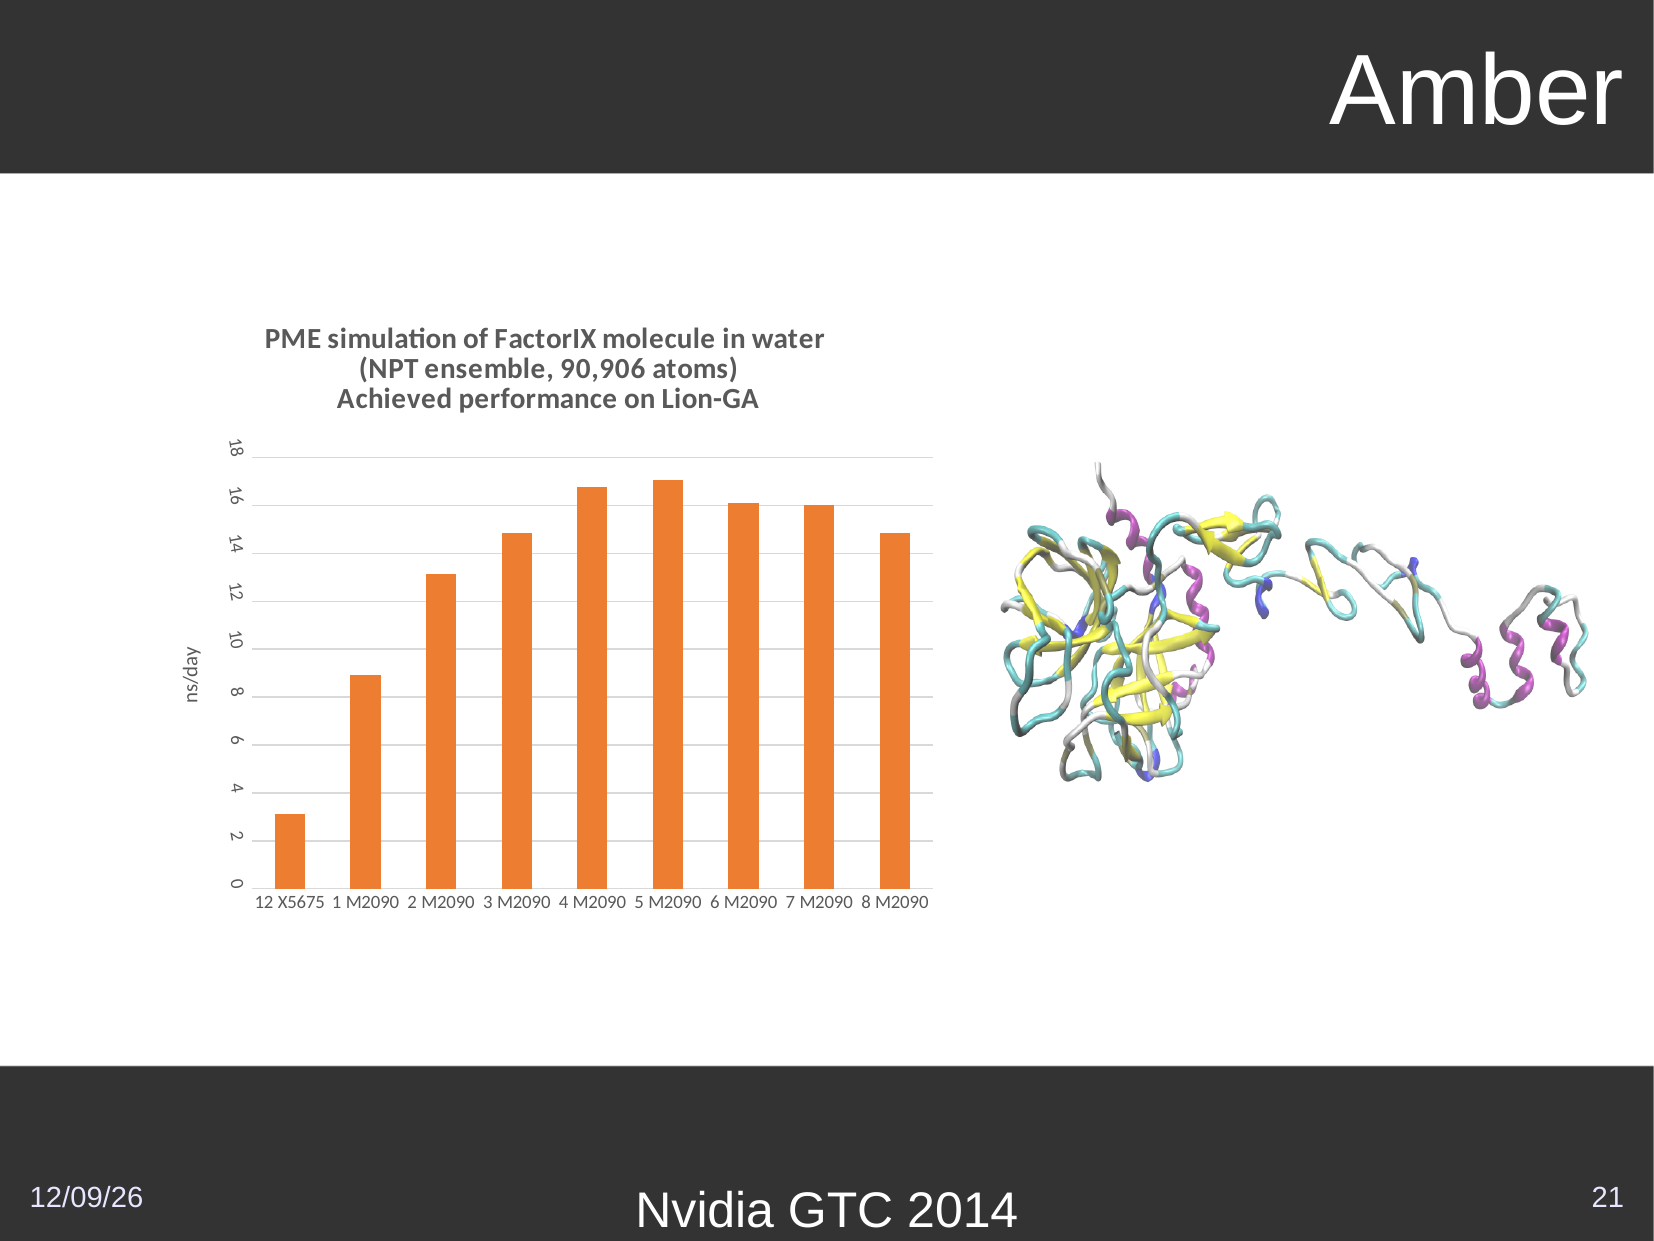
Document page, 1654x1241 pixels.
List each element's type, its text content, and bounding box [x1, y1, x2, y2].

chart [148, 297, 949, 926]
picture [0, 0, 1654, 1241]
subtitle Nvidia GTC 2014 [29, 1182, 1625, 1239]
title Amber [135, 31, 1624, 148]
